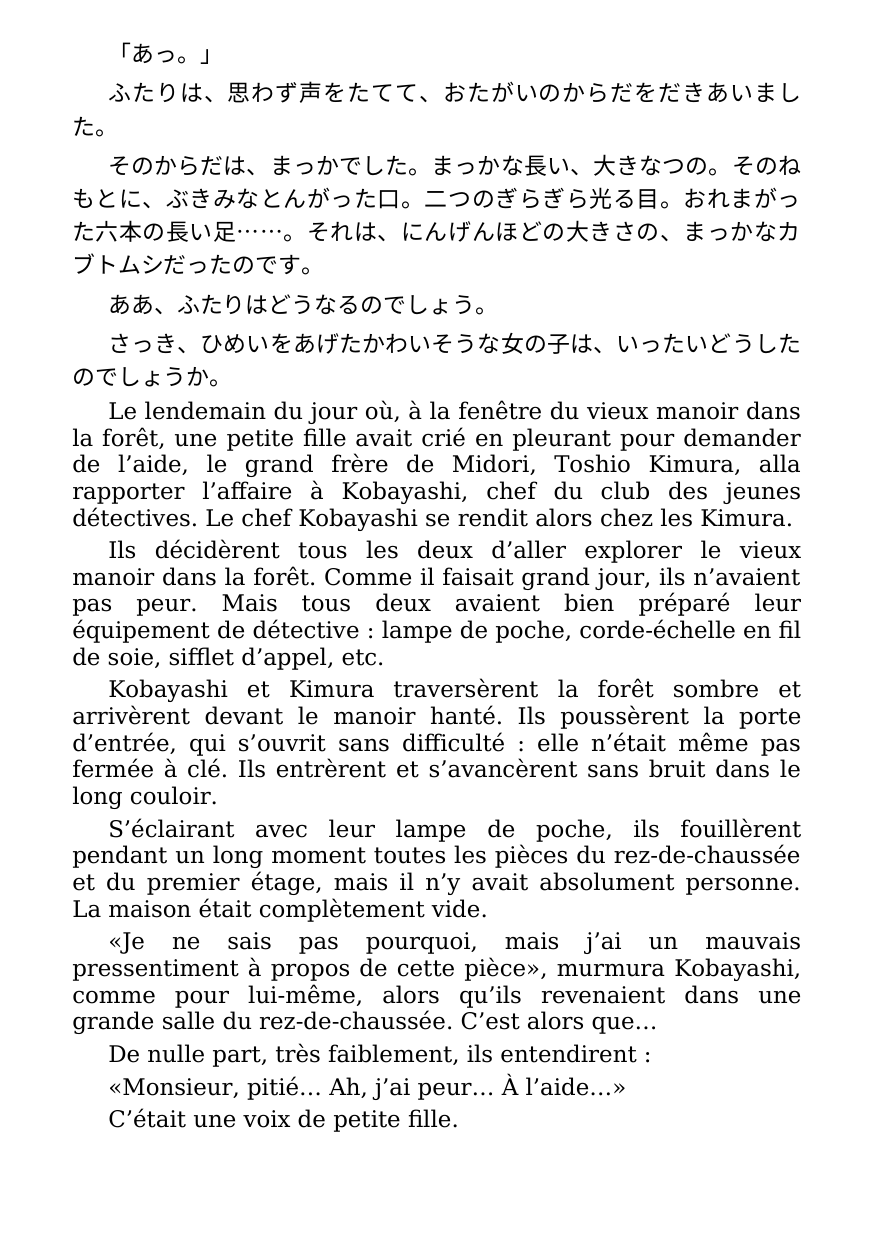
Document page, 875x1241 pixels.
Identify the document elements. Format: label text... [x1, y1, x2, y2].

text Ils décidèrent tous les deux d’aller explorer le vieux manoir dans la forêt. Comme il faisait grand jour, ils n’avaient pas peur. Mais tous deux avaient bien préparé leur équipement de détective : lampe de poche, corde-échelle en fil de soie, sifflet d’appel, etc. [72, 537, 802, 671]
text ああ、ふたりはどうなるのでしょう。 [72, 286, 802, 320]
text C’était une voix de petite fille. [72, 1106, 802, 1133]
text «Je ne sais pas pourquoi, mais j’ai un mauvais pressentiment à propos de cette pièce», murmura Kobayashi, comme pour lui-même, alors qu’ils revenaient dans une grande salle du rez-de-chaussée. C’est alors que… [72, 928, 802, 1035]
text S’éclairant avec leur lampe de poche, ils fouillèrent pendant un long moment toutes les pièces du rez-de-chaussée et du premier étage, mais il n’y avait absolument personne. La maison était complètement vide. [72, 816, 802, 922]
text «Monsieur, pitié… Ah, j’ai peur… À l’aide…» [72, 1074, 802, 1100]
text ふたりは、思わず声をたてて、おたがいのからだをだきあいました。 [72, 75, 802, 142]
text De nulle part, très faiblement, ils entendirent : [72, 1041, 802, 1068]
text Kobayashi et Kimura traversèrent la forêt sombre et arrivèrent devant le manoir hanté. Ils poussèrent la porte d’entrée, qui s’ouvrit sans difficulté : elle n’était même pas fermée à clé. Ils entrèrent et s’avancèrent sans bruit dans le long couloir. [72, 677, 802, 810]
text 「あっ。」 [72, 36, 802, 69]
text Le lendemain du jour où, à la fenêtre du vieux manoir dans la forêt, une petite fille avait crié en pleurant pour demander de l’aide, le grand frère de Midori, Toshio Kimura, alla rapporter l’affaire à Kobayashi, chef du club des jeunes détectives. Le chef Kobayashi se rendit alors chez les Kimura. [72, 398, 802, 531]
text さっき、ひめいをあげたかわいそうな女の子は、いったいどうしたのでしょうか。 [72, 326, 802, 392]
text そのからだは、まっかでした。まっかな長い、大きなつの。そのねもとに、ぶきみなとんがった口。二つのぎらぎら光る目。おれまがった六本の長い足……。それは、にんげんほどの大きさの、まっかなカブトムシだったのです。 [72, 148, 802, 281]
